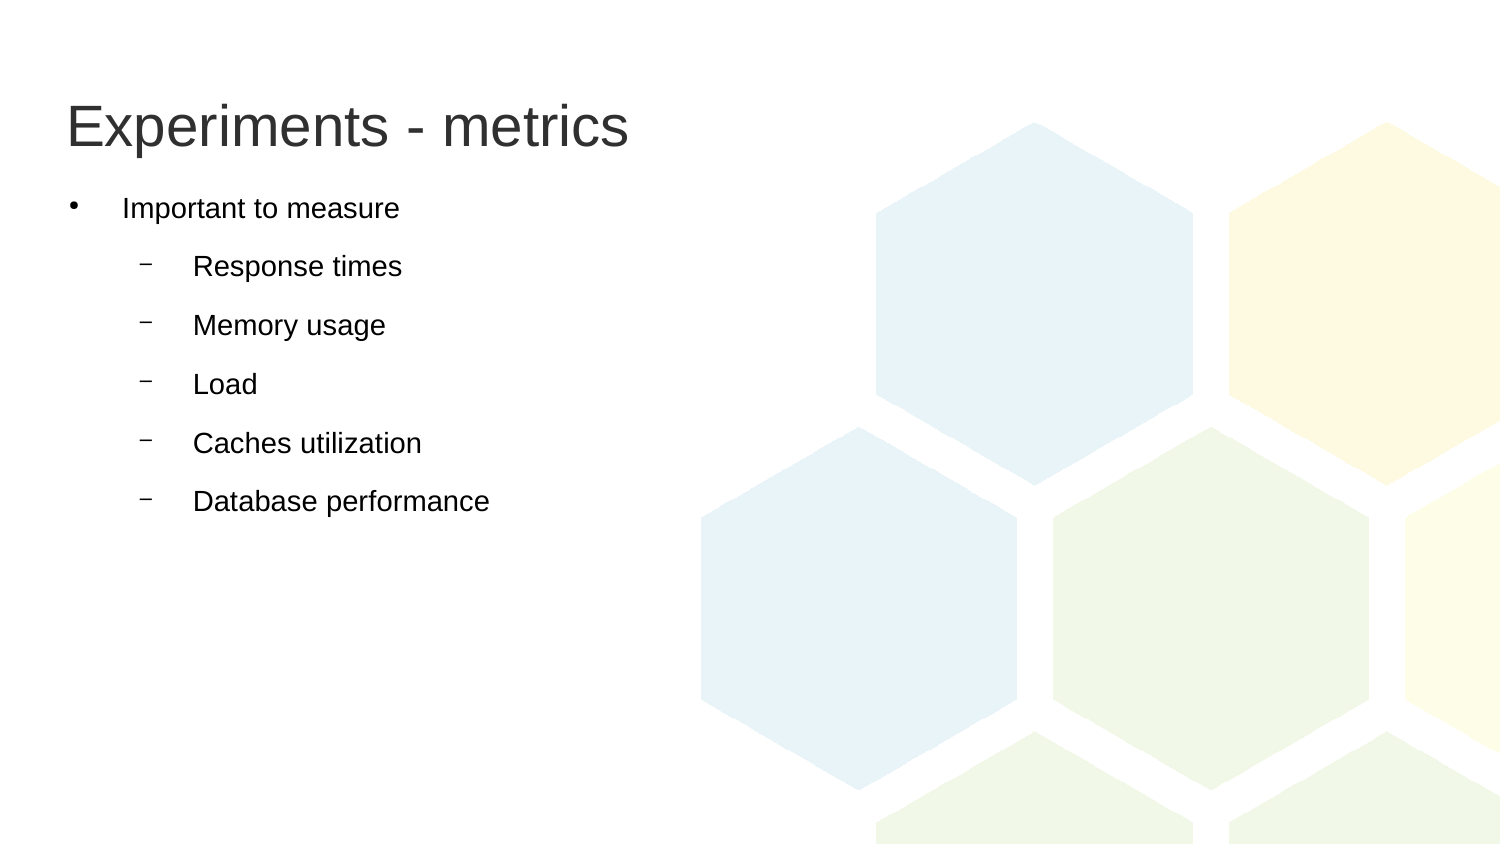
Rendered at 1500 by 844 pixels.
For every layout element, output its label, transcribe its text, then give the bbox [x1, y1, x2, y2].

picture [0, 0, 1500, 844]
title Experiments - metrics [51, 72, 1449, 167]
list Important to measure Response times Memory usage Load Caches utilization Database performance [51, 189, 1449, 750]
